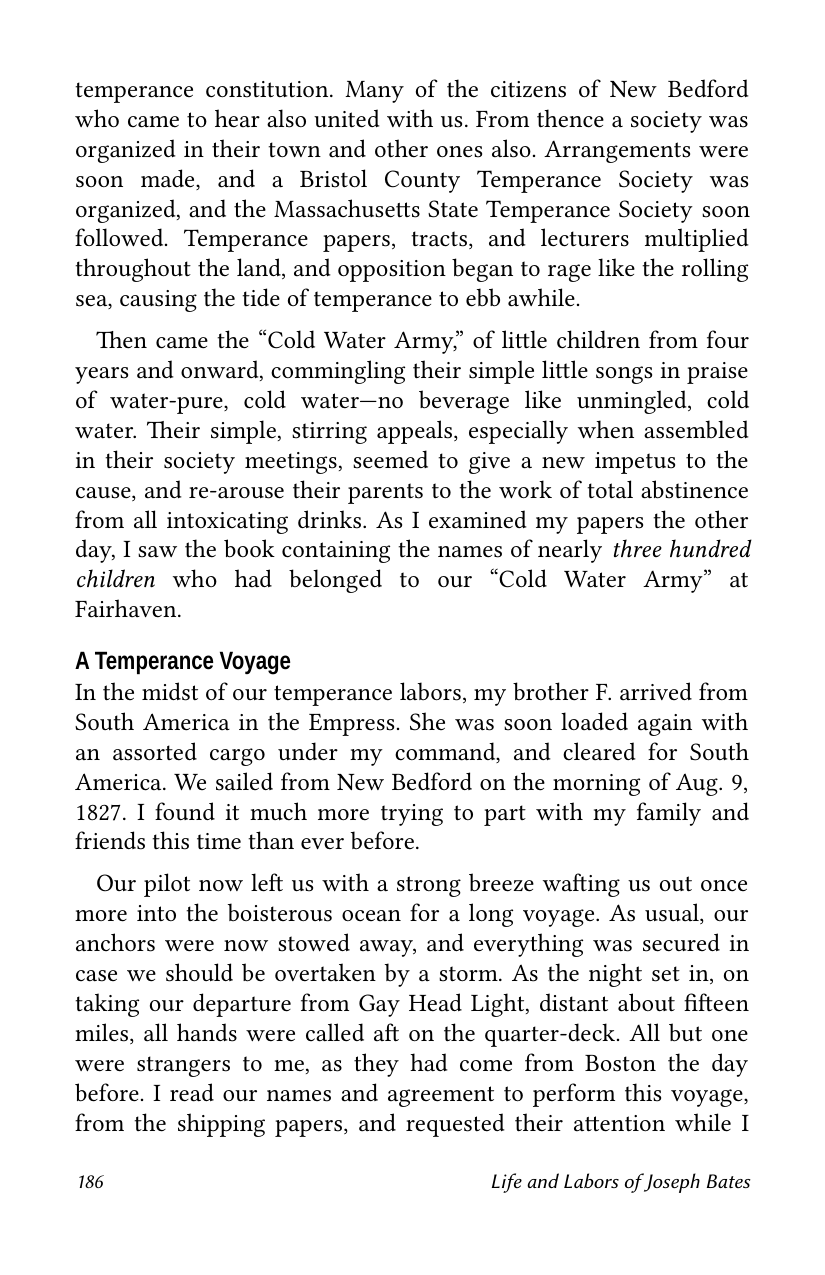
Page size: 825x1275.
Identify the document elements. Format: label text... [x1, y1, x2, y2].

subtitle A Temperance Voyage [75, 646, 750, 675]
text Our pilot now left us with a strong breeze wafting us out once more into the boisterous ocean for a long voyage. As usual, our anchors were now stowed away, and everything was secured in case we should be overtaken by a storm. As the night set in, on taking our departure from Gay Head Light, distant about fifteen miles, all hands were called aft on the quarter-deck. All but one were strangers to me, as they had come from Boston the day before. I read our names and agreement to perform this voyage, from the shipping papers, and requested their attention while I [75, 869, 750, 1137]
text temperance constitution. Many of the citizens of New Bedford who came to hear also united with us. From thence a society was organized in their town and other ones also. Arrangements were soon made, and a Bristol County Temperance Society was organized, and the Massachusetts State Temperance Society soon followed. Temperance papers, tracts, and lecturers multiplied throughout the land, and opposition began to rage like the rolling sea, causing the tide of temperance to ebb awhile. [75, 75, 750, 313]
text In the midst of our temperance labors, my brother F. arrived from South America in the Empress. She was soon loaded again with an assorted cargo under my command, and cleared for South America. We sailed from New Bedford on the morning of Aug. 9, 1827. I found it much more trying to part with my family and friends this time than ever before. [75, 678, 750, 856]
text Then came the “Cold Water Army,” of little children from four years and onward, commingling their simple little songs in praise of water-pure, cold water—no beverage like unmingled, cold water. Their simple, stirring appeals, especially when assembled in their society meetings, seemed to give a new impetus to the cause, and re-arouse their parents to the work of total abstinence from all intoxicating drinks. As I examined my papers the other day, I saw the book containing the names of nearly three hundred children who had belonged to our “Cold Water Army” at Fairhaven. [75, 326, 750, 624]
